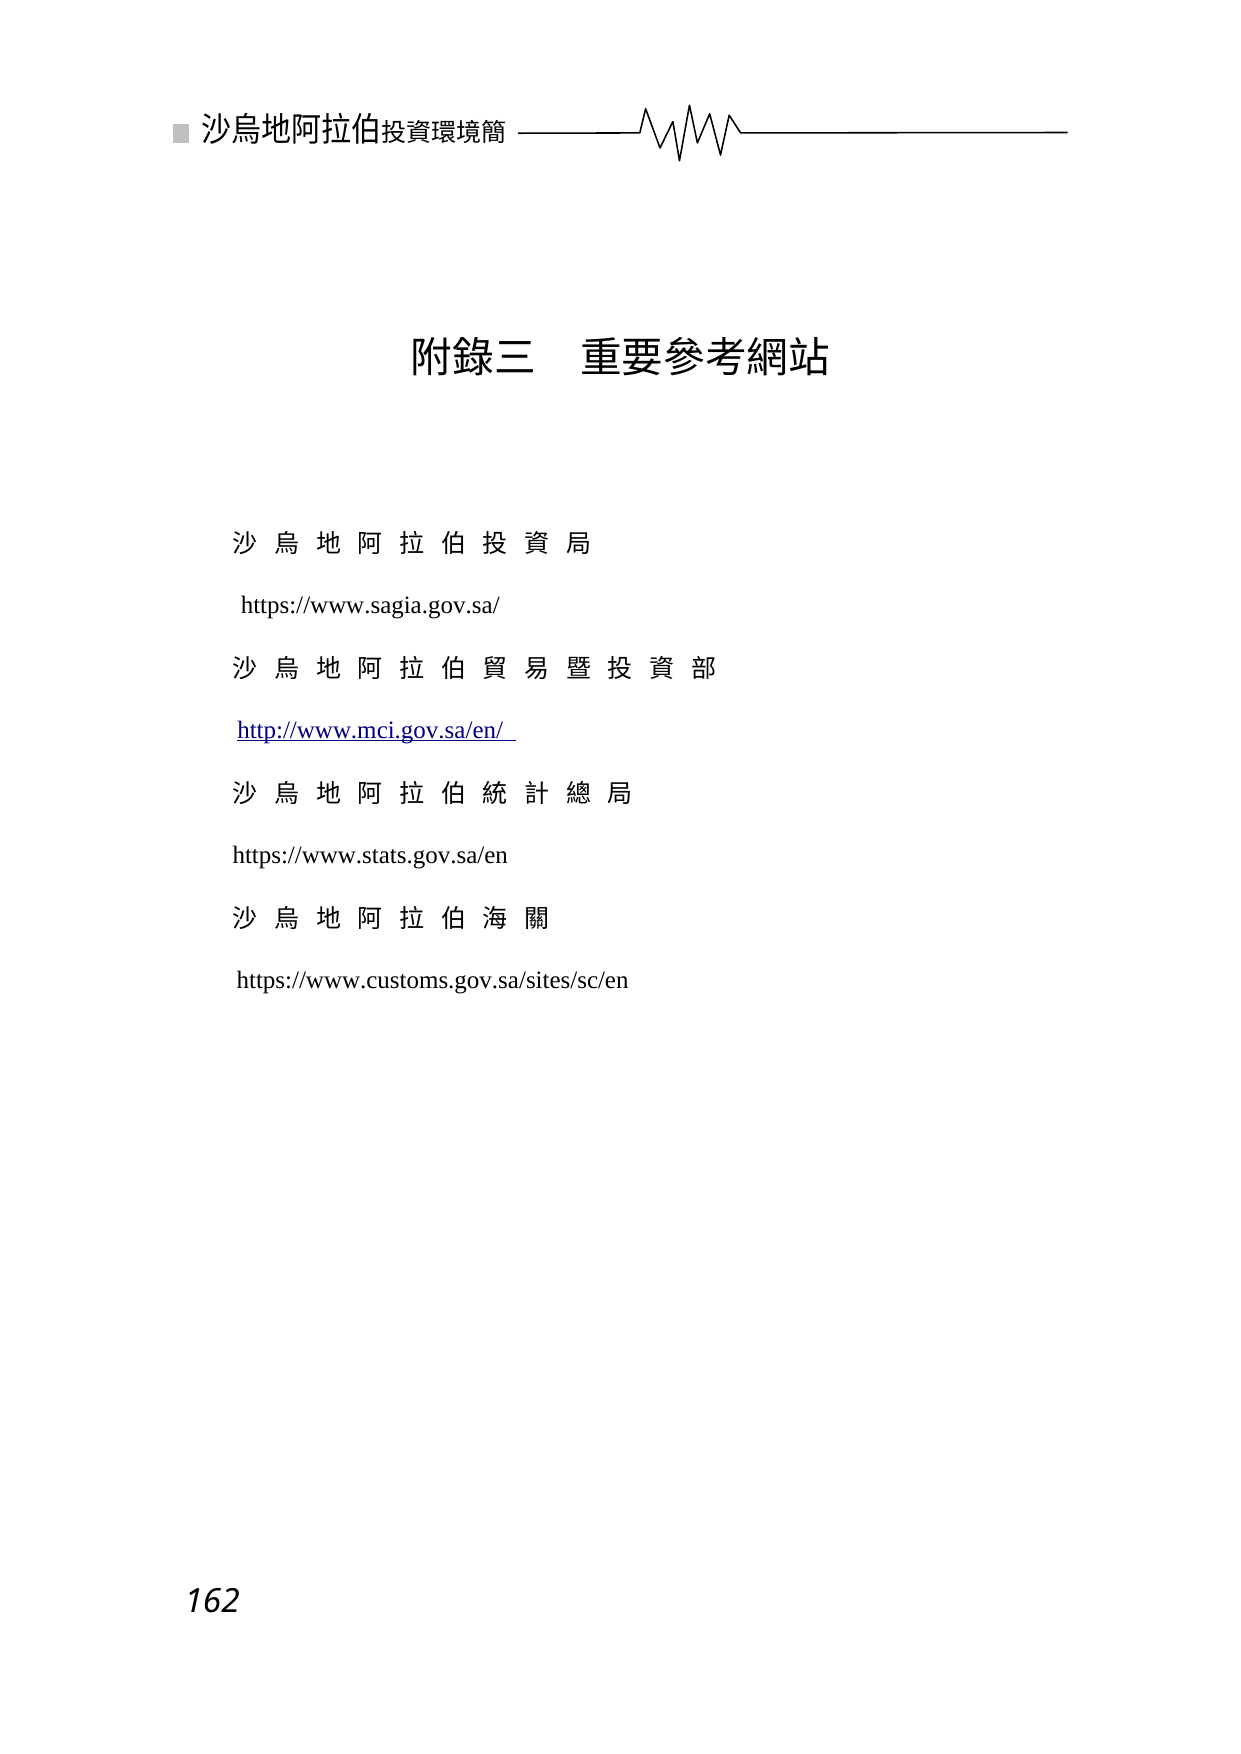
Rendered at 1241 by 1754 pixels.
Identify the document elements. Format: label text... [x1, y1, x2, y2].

text 附錄三 重要參考網站 [183, 313, 1058, 375]
text 沙烏地阿拉伯貿易暨投資部 [207, 625, 1058, 688]
text 沙烏地阿拉伯投資局 [207, 500, 1058, 563]
text http://www.mci.gov.sa/en/ [207, 688, 1058, 750]
text https://www.customs.gov.sa/sites/sc/en [207, 938, 1058, 1000]
text https://www.stats.gov.sa/en [207, 813, 1058, 875]
text 沙烏地阿拉伯統計總局 [207, 750, 1058, 813]
text https://www.sagia.gov.sa/ [207, 563, 1058, 625]
text 沙烏地阿拉伯海關 [207, 875, 1058, 938]
